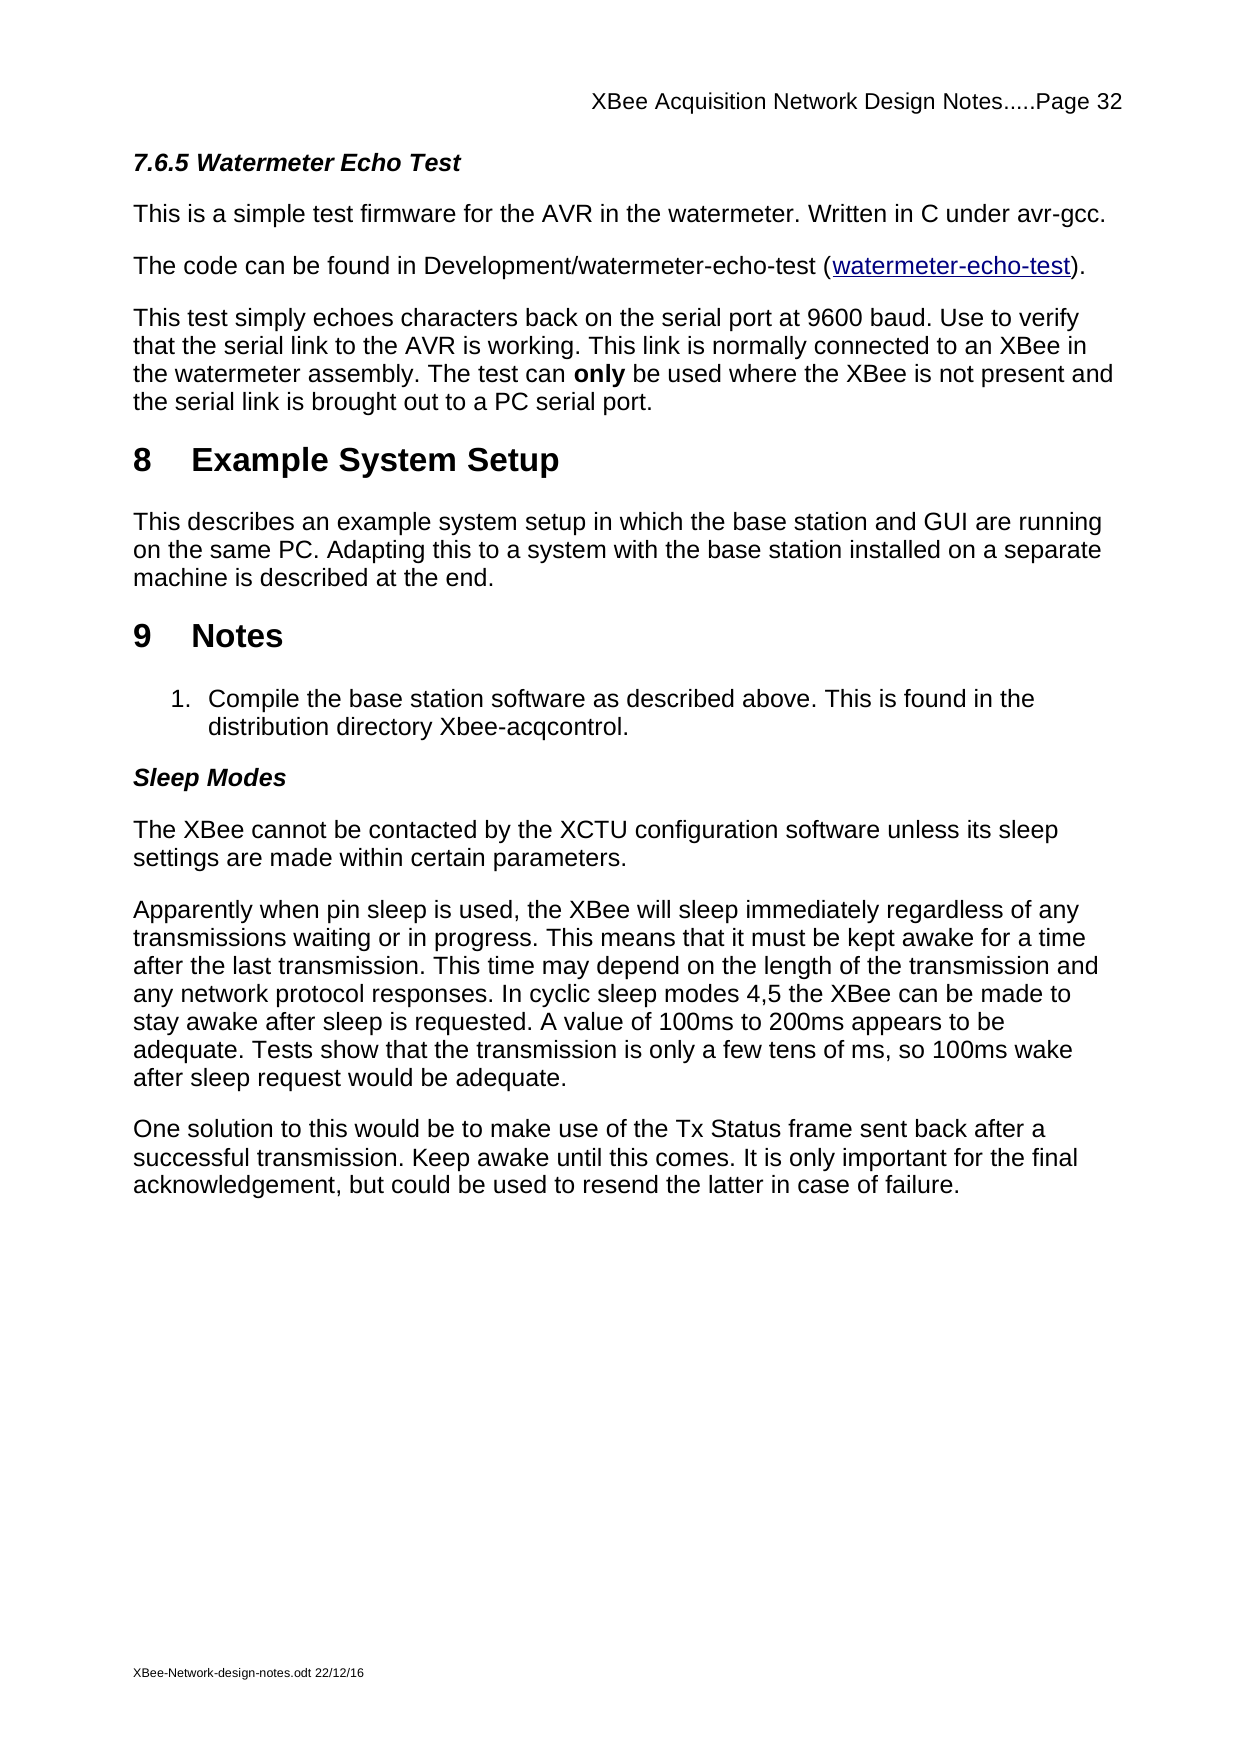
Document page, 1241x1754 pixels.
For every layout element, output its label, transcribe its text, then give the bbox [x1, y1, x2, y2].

list Compile the base station software as described above. This is found in the distribution directory Xbee-acqcontrol. [170, 684, 1123, 741]
subtitle Example System Setup [133, 441, 1123, 478]
text One solution to this would be to make use of the Tx Status frame sent back after a successful transmission. Keep awake until this comes. It is only important for the final acknowledgement, but could be used to resend the latter in case of failure. [133, 1115, 1123, 1199]
text This describes an example system setup in which the base station and GUI are running on the same PC. Adapting this to a system with the base station installed on a separate machine is described at the end. [133, 508, 1123, 592]
subtitle Notes [133, 617, 1123, 654]
text The code can be found in Development/watermeter-echo-test (watermeter-echo-test). [133, 252, 1123, 280]
text The XBee cannot be contacted by the XCTU configuration software unless its sleep settings are made within certain parameters. [133, 816, 1123, 872]
text Sleep Modes [133, 764, 1123, 792]
text This test simply echoes characters back on the serial port at 9600 baud. Use to verify that the serial link to the AVR is working. This link is normally connected to an XBee in the watermeter assembly. The test can only be used where the XBee is not present and the serial link is brought out to a PC serial port. [133, 304, 1123, 416]
text Apparently when pin sleep is used, the XBee will sleep immediately regardless of any transmissions waiting or in progress. This means that it must be kept awake for a time after the last transmission. This time may depend on the length of the transmission and any network protocol responses. In cyclic sleep modes 4,5 the XBee can be made to stay awake after sleep is requested. A value of 100ms to 200ms appears to be adequate. Tests show that the transmission is only a few tens of ms, so 100ms wake after sleep request would be adequate. [133, 896, 1123, 1092]
subtitle Watermeter Echo Test [133, 149, 1123, 177]
text This is a simple test firmware for the AVR in the watermeter. Written in C under avr-gcc. [133, 200, 1123, 228]
